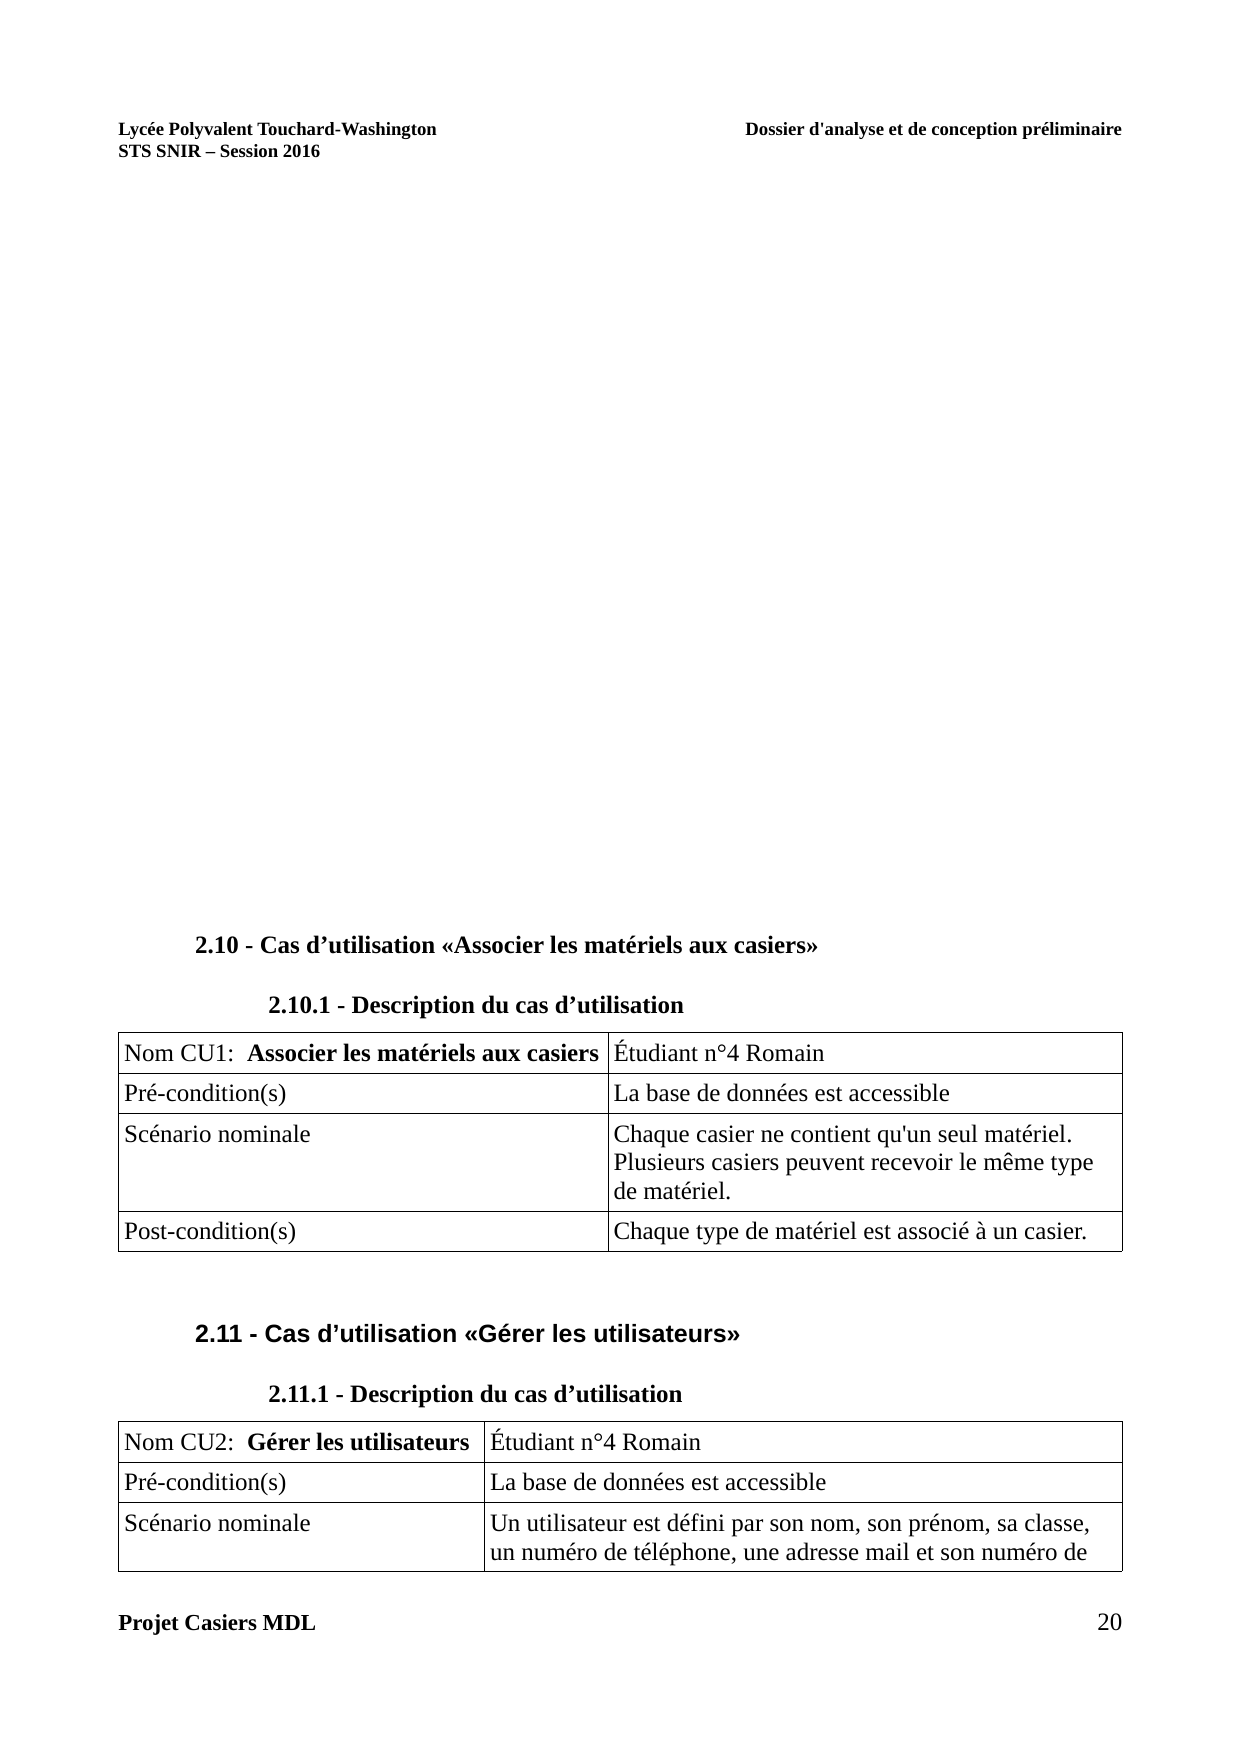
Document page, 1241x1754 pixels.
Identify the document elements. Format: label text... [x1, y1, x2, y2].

table_cell La base de données est accessible [609, 1074, 1122, 1113]
subtitle 2.11.1 - Description du cas d’utilisation [118, 1375, 1122, 1409]
subtitle 2.10.1 - Description du cas d’utilisation [118, 986, 1122, 1020]
table_cell La base de données est accessible [485, 1463, 1122, 1502]
table_header Étudiant n°4 Romain [609, 1033, 1122, 1072]
table_header Étudiant n°4 Romain [485, 1422, 1122, 1462]
subtitle 2.11 - Cas d’utilisation «Gérer les utilisateurs» [195, 1319, 1122, 1348]
table_cell Pré-condition(s) [119, 1463, 484, 1502]
subtitle 2.10 - Cas d’utilisation «Associer les matériels aux casiers» [195, 930, 1122, 959]
table_cell Pré-condition(s) [119, 1074, 608, 1113]
table_cell Un utilisateur est défini par son nom, son prénom, sa classe, un numéro de téléphone, une adresse mail et son numéro de [485, 1503, 1122, 1571]
table_header Nom CU2: Gérer les utilisateurs [119, 1422, 484, 1462]
table_cell Chaque type de matériel est associé à un casier. [609, 1212, 1122, 1251]
table_cell Scénario nominale [119, 1114, 608, 1211]
table_cell Scénario nominale [119, 1503, 484, 1571]
table_header Nom CU1: Associer les matériels aux casiers [119, 1033, 608, 1072]
table_cell Post-condition(s) [119, 1212, 608, 1251]
table_cell Chaque casier ne contient qu'un seul matériel. Plusieurs casiers peuvent recevoir le même type de matériel. [609, 1114, 1122, 1211]
